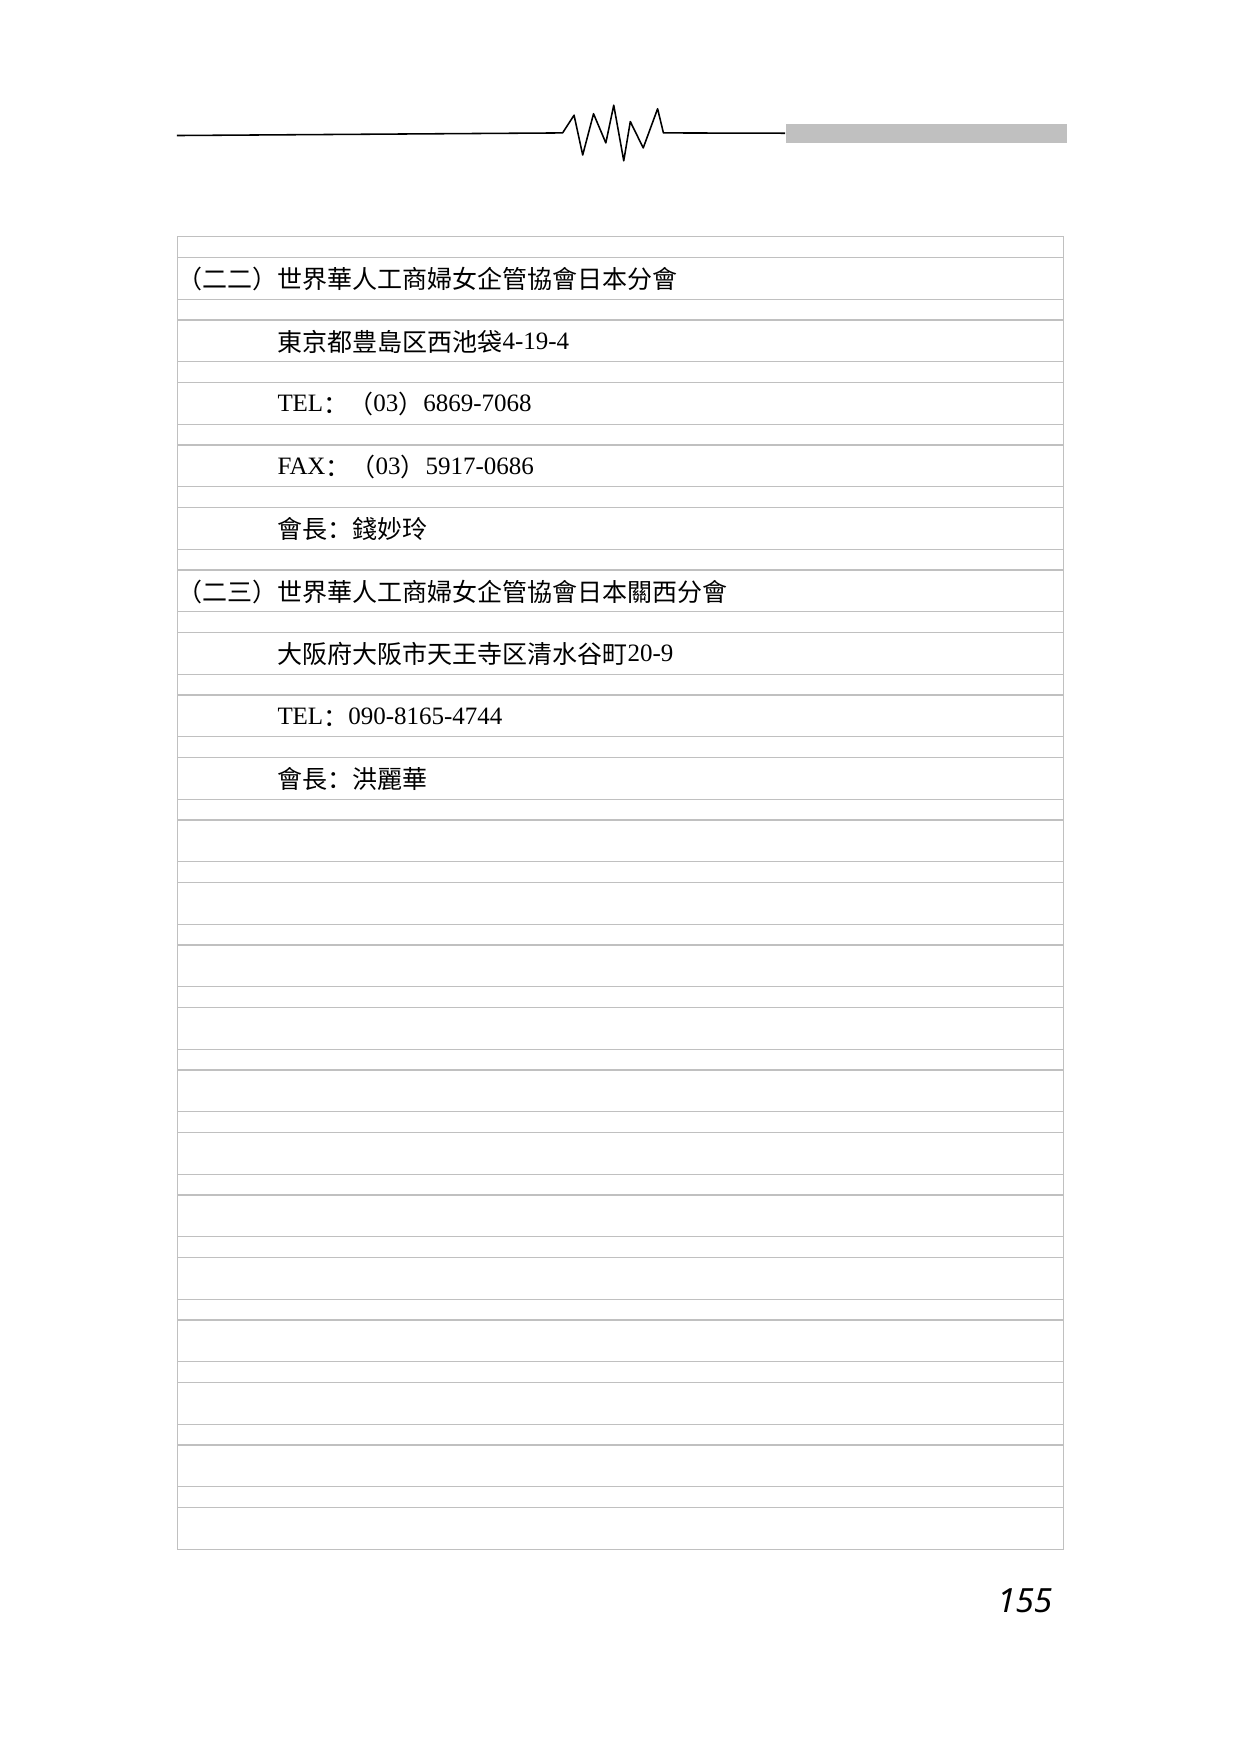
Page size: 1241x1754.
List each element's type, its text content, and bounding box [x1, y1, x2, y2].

text [178, 550, 1063, 569]
text [178, 237, 1063, 257]
text [277, 362, 1063, 382]
text 會長：錢妙玲 [277, 508, 1063, 549]
text [277, 737, 1063, 757]
text FAX：（03）5917-0686 [277, 446, 1063, 486]
text 大阪府大阪市天王寺区清水谷町20-9 [277, 633, 1063, 674]
text [277, 425, 1063, 444]
text （二三）世界華人工商婦女企管協會日本關西分會 [178, 571, 1063, 611]
text [277, 487, 1063, 507]
text TEL：090-8165-4744 [277, 696, 1063, 736]
text 會長：洪麗華 [277, 758, 1063, 799]
text TEL：（03）6869-7068 [277, 383, 1063, 424]
text （二二）世界華人工商婦女企管協會日本分會 [178, 258, 1063, 299]
text 東京都豊島区西池袋4-19-4 [277, 321, 1063, 361]
text [277, 612, 1063, 632]
text [277, 300, 1063, 319]
text [277, 675, 1063, 694]
